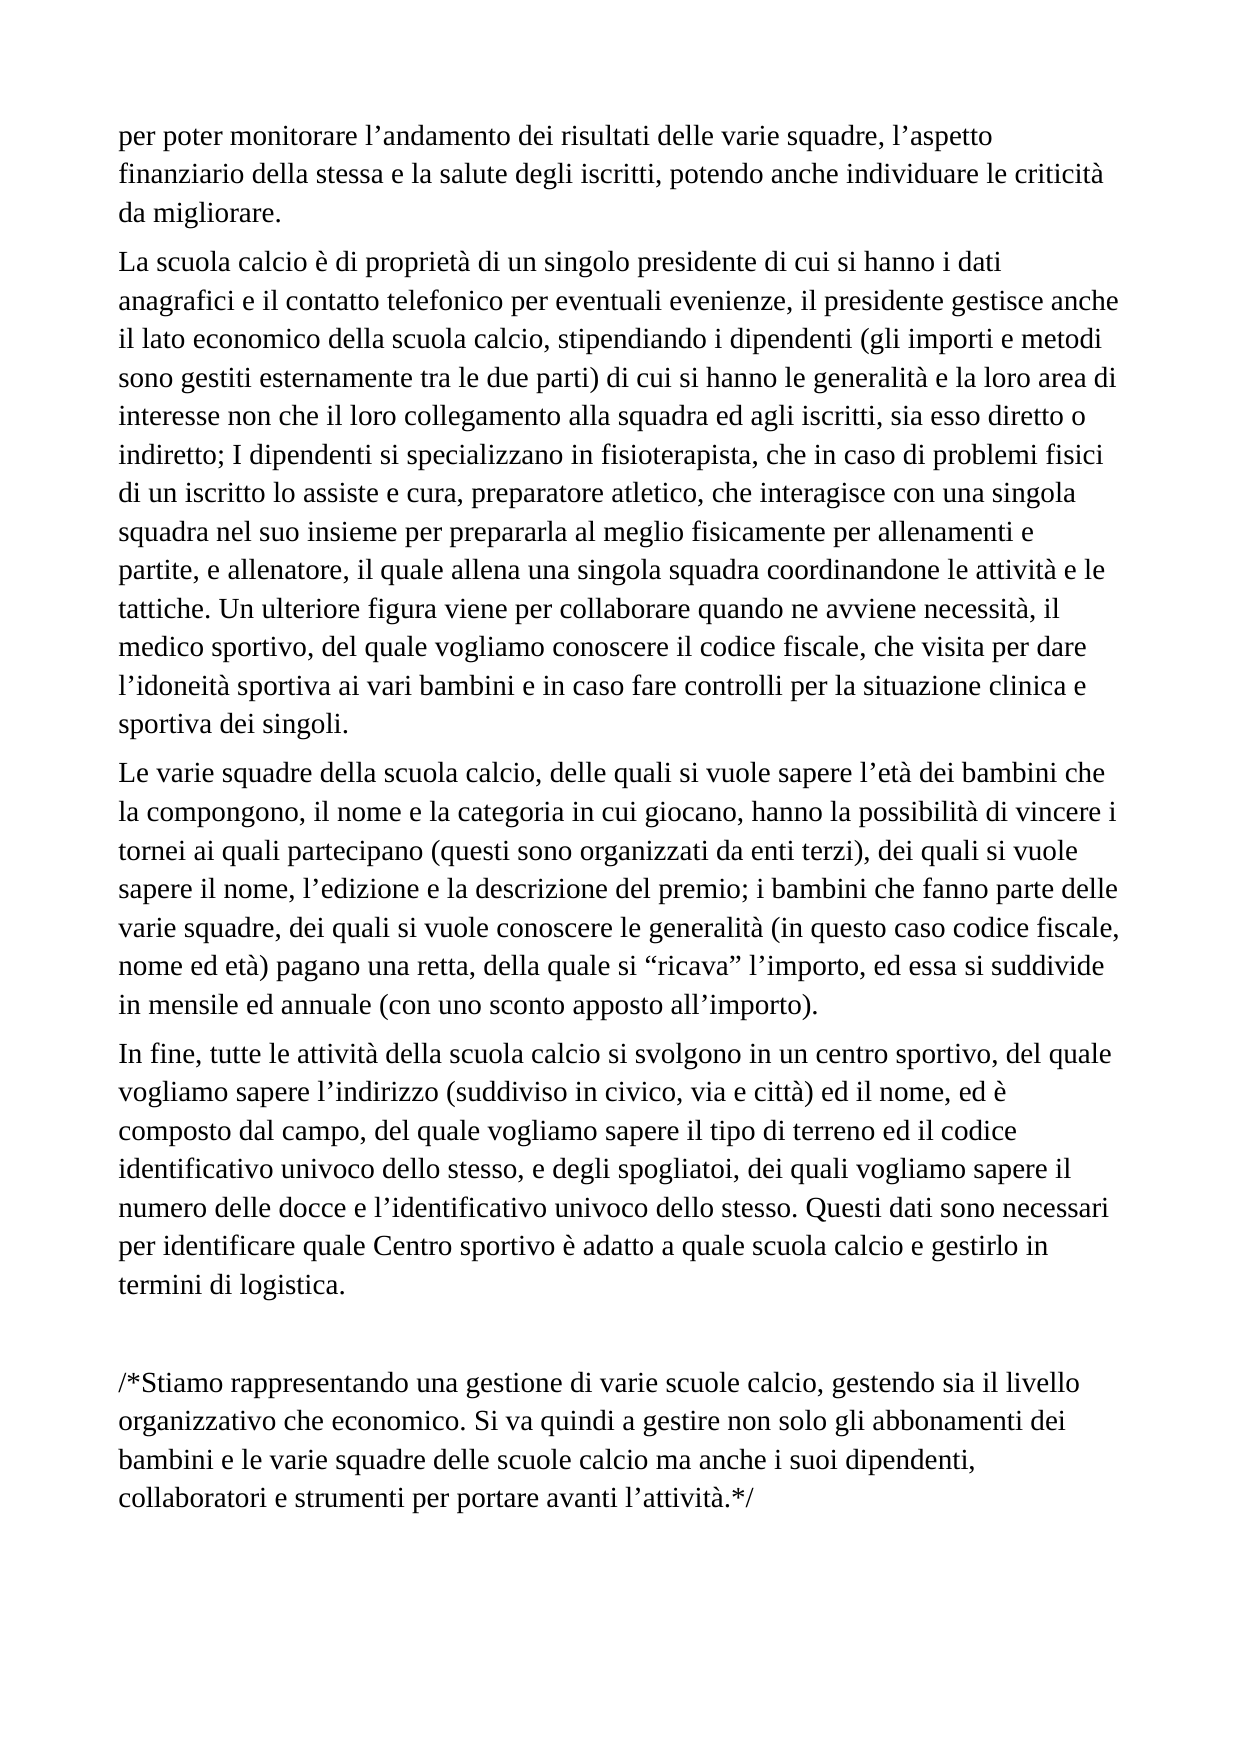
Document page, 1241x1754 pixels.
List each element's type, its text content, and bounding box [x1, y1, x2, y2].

text per poter monitorare l’andamento dei risultati delle varie squadre, l’aspetto finanziario della stessa e la salute degli iscritti, potendo anche individuare le criticità da migliorare. [118, 118, 1122, 229]
text La scuola calcio è di proprietà di un singolo presidente di cui si hanno i dati anagrafici e il contatto telefonico per eventuali evenienze, il presidente gestisce anche il lato economico della scuola calcio, stipendiando i dipendenti (gli importi e metodi sono gestiti esternamente tra le due parti) di cui si hanno le generalità e la loro area di interesse non che il loro collegamento alla squadra ed agli iscritti, sia esso diretto o indiretto; I dipendenti si specializzano in fisioterapista, che in caso di problemi fisici di un iscritto lo assiste e cura, preparatore atletico, che interagisce con una singola squadra nel suo insieme per prepararla al meglio fisicamente per allenamenti e partite, e allenatore, il quale allena una singola squadra coordinandone le attività e le tattiche. Un ulteriore figura viene per collaborare quando ne avviene necessità, il medico sportivo, del quale vogliamo conoscere il codice fiscale, che visita per dare l’idoneità sportiva ai vari bambini e in caso fare controlli per la situazione clinica e sportiva dei singoli. [118, 244, 1122, 740]
text In fine, tutte le attività della scuola calcio si svolgono in un centro sportivo, del quale vogliamo sapere l’indirizzo (suddiviso in civico, via e città) ed il nome, ed è composto dal campo, del quale vogliamo sapere il tipo di terreno ed il codice identificativo univoco dello stesso, e degli spogliatoi, dei quali vogliamo sapere il numero delle docce e l’identificativo univoco dello stesso. Questi dati sono necessari per identificare quale Centro sportivo è adatto a quale scuola calcio e gestirlo in termini di logistica. [118, 1036, 1122, 1301]
text Le varie squadre della scuola calcio, delle quali si vuole sapere l’età dei bambini che la compongono, il nome e la categoria in cui giocano, hanno la possibilità di vincere i tornei ai quali partecipano (questi sono organizzati da enti terzi), dei quali si vuole sapere il nome, l’edizione e la descrizione del premio; i bambini che fanno parte delle varie squadre, dei quali si vuole conoscere le generalità (in questo caso codice fiscale, nome ed età) pagano una retta, della quale si “ricava” l’importo, ed essa si suddivide in mensile ed annuale (con uno sconto apposto all’importo). [118, 756, 1122, 1020]
text /*Stiamo rappresentando una gestione di varie scuole calcio, gestendo sia il livello organizzativo che economico. Si va quindi a gestire non solo gli abbonamenti dei bambini e le varie squadre delle scuole calcio ma anche i suoi dipendenti, collaboratori e strumenti per portare avanti l’attività.*/ [118, 1365, 1122, 1514]
